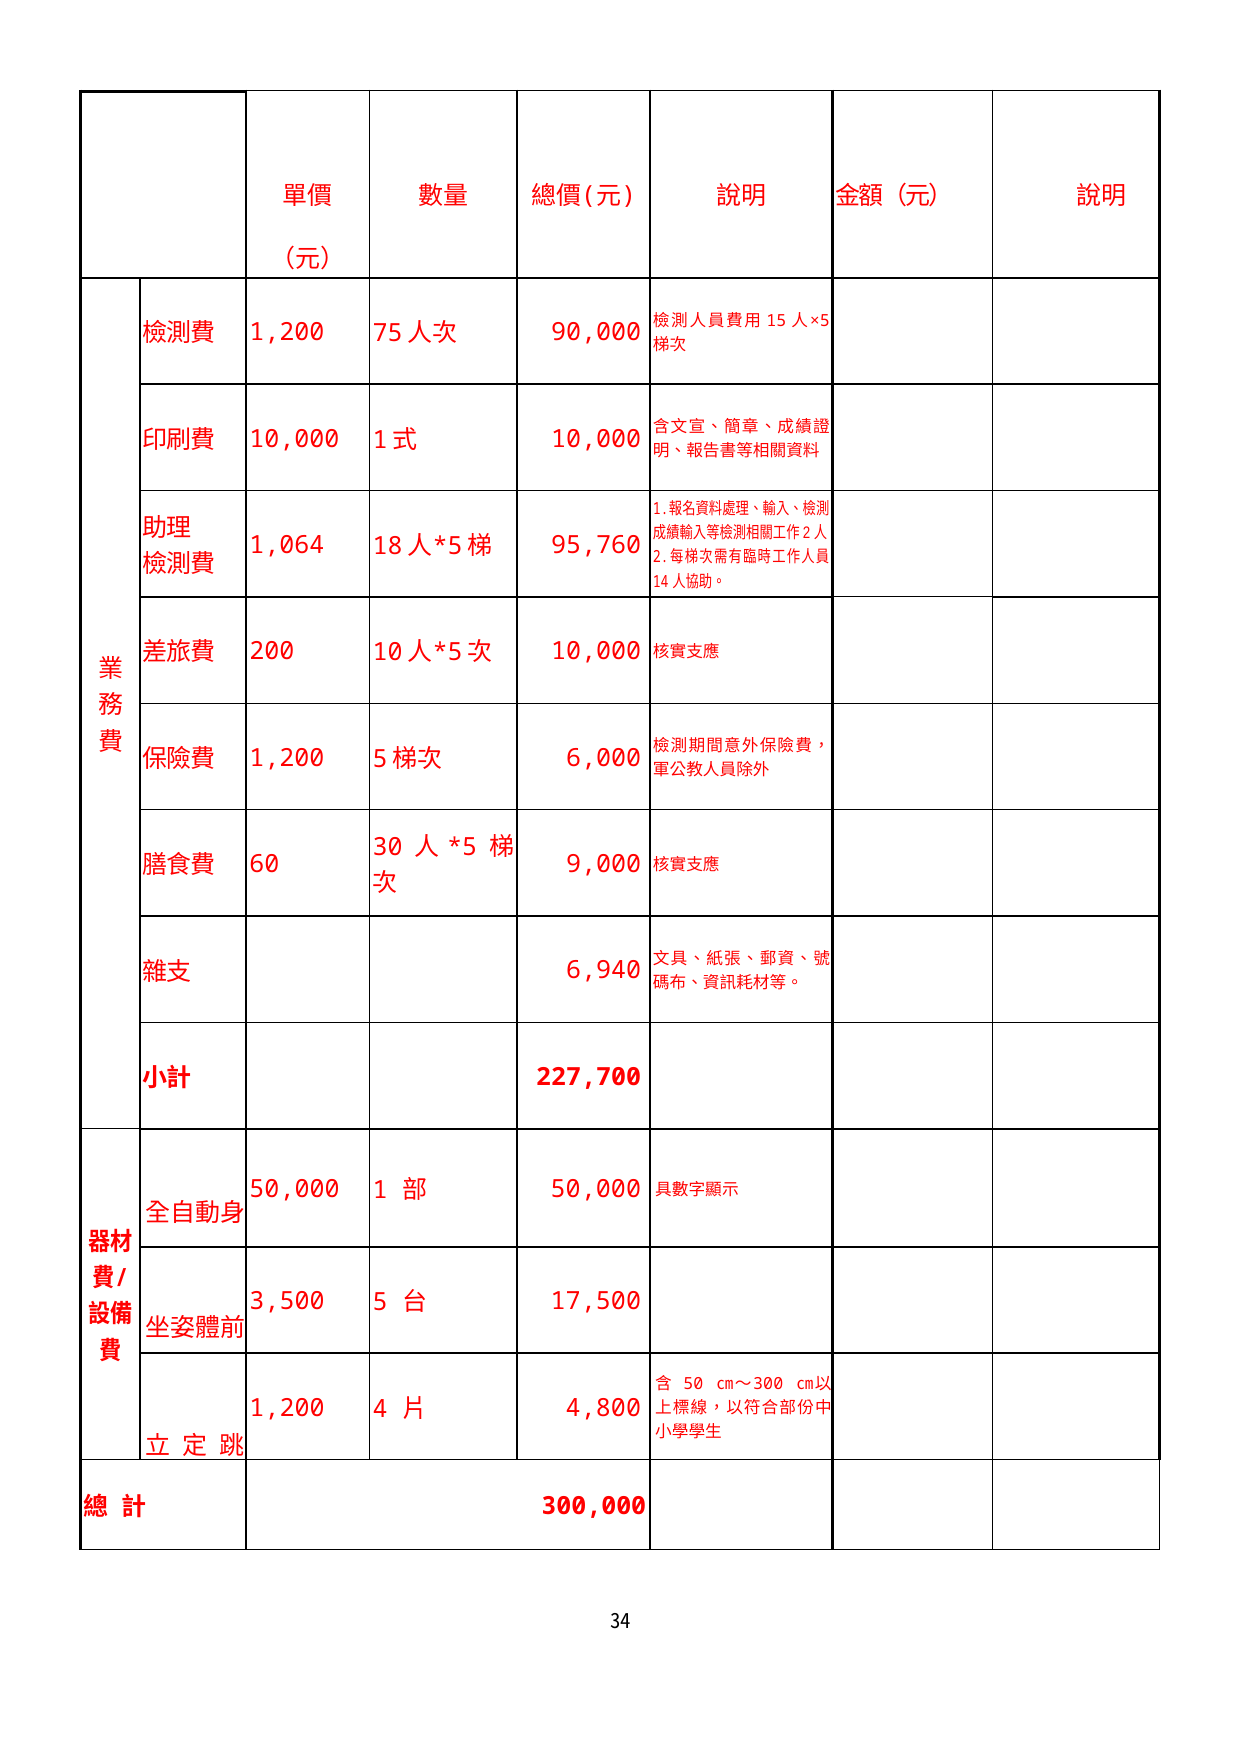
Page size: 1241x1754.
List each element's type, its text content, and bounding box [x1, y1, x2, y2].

table_cell 數量 [370, 91, 516, 277]
table_cell 227,700 [518, 1023, 649, 1128]
table_cell [993, 917, 1158, 1021]
table_cell 50,000 [247, 1130, 369, 1246]
table_cell 10,000 [247, 385, 369, 490]
table_cell [993, 491, 1158, 596]
table_cell [993, 385, 1158, 490]
table_cell [247, 1023, 369, 1128]
table_cell [370, 1023, 516, 1128]
table_cell 助理 檢測費 [141, 491, 245, 596]
table_cell 雜支 [141, 917, 245, 1021]
table_cell [834, 1248, 992, 1352]
table_cell [993, 1023, 1158, 1128]
table_cell 300,000 [247, 1460, 649, 1549]
table_cell 5梯次 [370, 704, 516, 809]
table_cell [834, 491, 992, 596]
table_cell 18人*5梯 [370, 491, 516, 596]
table_cell 1式 [370, 385, 516, 490]
table_cell [993, 810, 1158, 915]
table_cell 6,000 [518, 704, 649, 809]
table_cell 200 [247, 598, 369, 702]
table_cell [651, 1460, 831, 1549]
table_cell [834, 597, 992, 702]
table_cell 1,200 [247, 704, 369, 809]
table_cell 10人*5次 [370, 598, 516, 702]
table_cell [993, 1354, 1158, 1459]
table_cell 膳食費 [141, 810, 245, 915]
table_cell [370, 917, 516, 1021]
table_cell 4 片 [370, 1354, 516, 1459]
table_cell 核實支應 [651, 810, 831, 915]
table_cell [834, 1354, 992, 1459]
table_cell [834, 917, 992, 1021]
table_cell 4,800 [518, 1354, 649, 1459]
table_cell [993, 1130, 1158, 1246]
table_cell 30人*5梯次 [370, 810, 516, 915]
table_cell 6,940 [518, 917, 649, 1021]
table_cell 1,064 [247, 491, 369, 596]
table_cell [993, 279, 1158, 383]
table_cell 差旅費 [141, 598, 245, 702]
table_cell [651, 1248, 831, 1352]
table_cell [834, 810, 992, 915]
table_cell 檢測人員費用15人×5梯次 [651, 279, 831, 383]
table_cell [834, 1130, 992, 1246]
table_cell 文具、紙張、郵資、號碼布、資訊耗材等。 [651, 917, 831, 1021]
table_cell 9,000 [518, 810, 649, 915]
table_cell [247, 917, 369, 1021]
table_cell 60 [247, 810, 369, 915]
table_cell 核實支應 [651, 598, 831, 702]
table_cell [651, 1023, 831, 1128]
table_cell 17,500 [518, 1248, 649, 1352]
table_cell 50,000 [518, 1130, 649, 1246]
table_cell 立定跳遠 墊 [141, 1354, 245, 1459]
table_cell 器材費/設備費 [82, 1129, 139, 1459]
table_cell 95,760 [518, 491, 649, 596]
table_cell [82, 93, 245, 277]
table_cell 小計 [141, 1023, 245, 1128]
table_cell 1.報名資料處理、輸入、檢測成績輸入等檢測相關工作2人 2.每梯次需有臨時工作人員14人協助。 [651, 491, 831, 596]
table_cell [834, 704, 992, 809]
table_cell 1,200 [247, 279, 369, 383]
table_cell 總價(元) [518, 91, 649, 277]
table_cell 10,000 [518, 385, 649, 490]
table_cell [834, 1460, 992, 1549]
table_cell 1,200 [247, 1354, 369, 1459]
table_cell [834, 279, 992, 383]
table_cell 保險費 [141, 704, 245, 809]
table_cell 具數字顯示 [651, 1130, 831, 1246]
table_cell 含 50 ㎝～300 ㎝以上標線，以符合部份中 小學學生 [651, 1354, 831, 1459]
table_cell 業 務 費 [82, 279, 139, 1128]
table_cell 印刷費 [141, 385, 245, 490]
table_cell 5 台 [370, 1248, 516, 1352]
table_cell 檢測費 [141, 279, 245, 383]
table_cell 說明 [651, 91, 831, 277]
table_cell 含文宣、簡章、成績證明、報告書等相關資料 [651, 385, 831, 490]
table_cell 75人次 [370, 279, 516, 383]
table_cell 1 部 [370, 1130, 516, 1246]
table_cell 90,000 [518, 279, 649, 383]
table_cell 坐姿體前 彎測量器 [141, 1248, 245, 1352]
table_cell 金額（元） [834, 91, 992, 277]
table_cell [993, 704, 1158, 809]
table_cell 檢測期間意外保險費，軍公教人員除外 [651, 704, 831, 809]
table_cell [993, 598, 1158, 702]
table_cell 總 計 [82, 1460, 245, 1549]
table_cell 說明 [993, 91, 1158, 277]
table_cell 全自動身 高體重計 [141, 1130, 245, 1246]
table_cell 3,500 [247, 1248, 369, 1352]
table_cell [834, 1023, 992, 1128]
table_cell [993, 1248, 1158, 1352]
table_cell [993, 1460, 1159, 1549]
table_cell 10,000 [518, 598, 649, 702]
table_cell 單價（元） [247, 91, 369, 277]
table_cell [834, 385, 992, 490]
